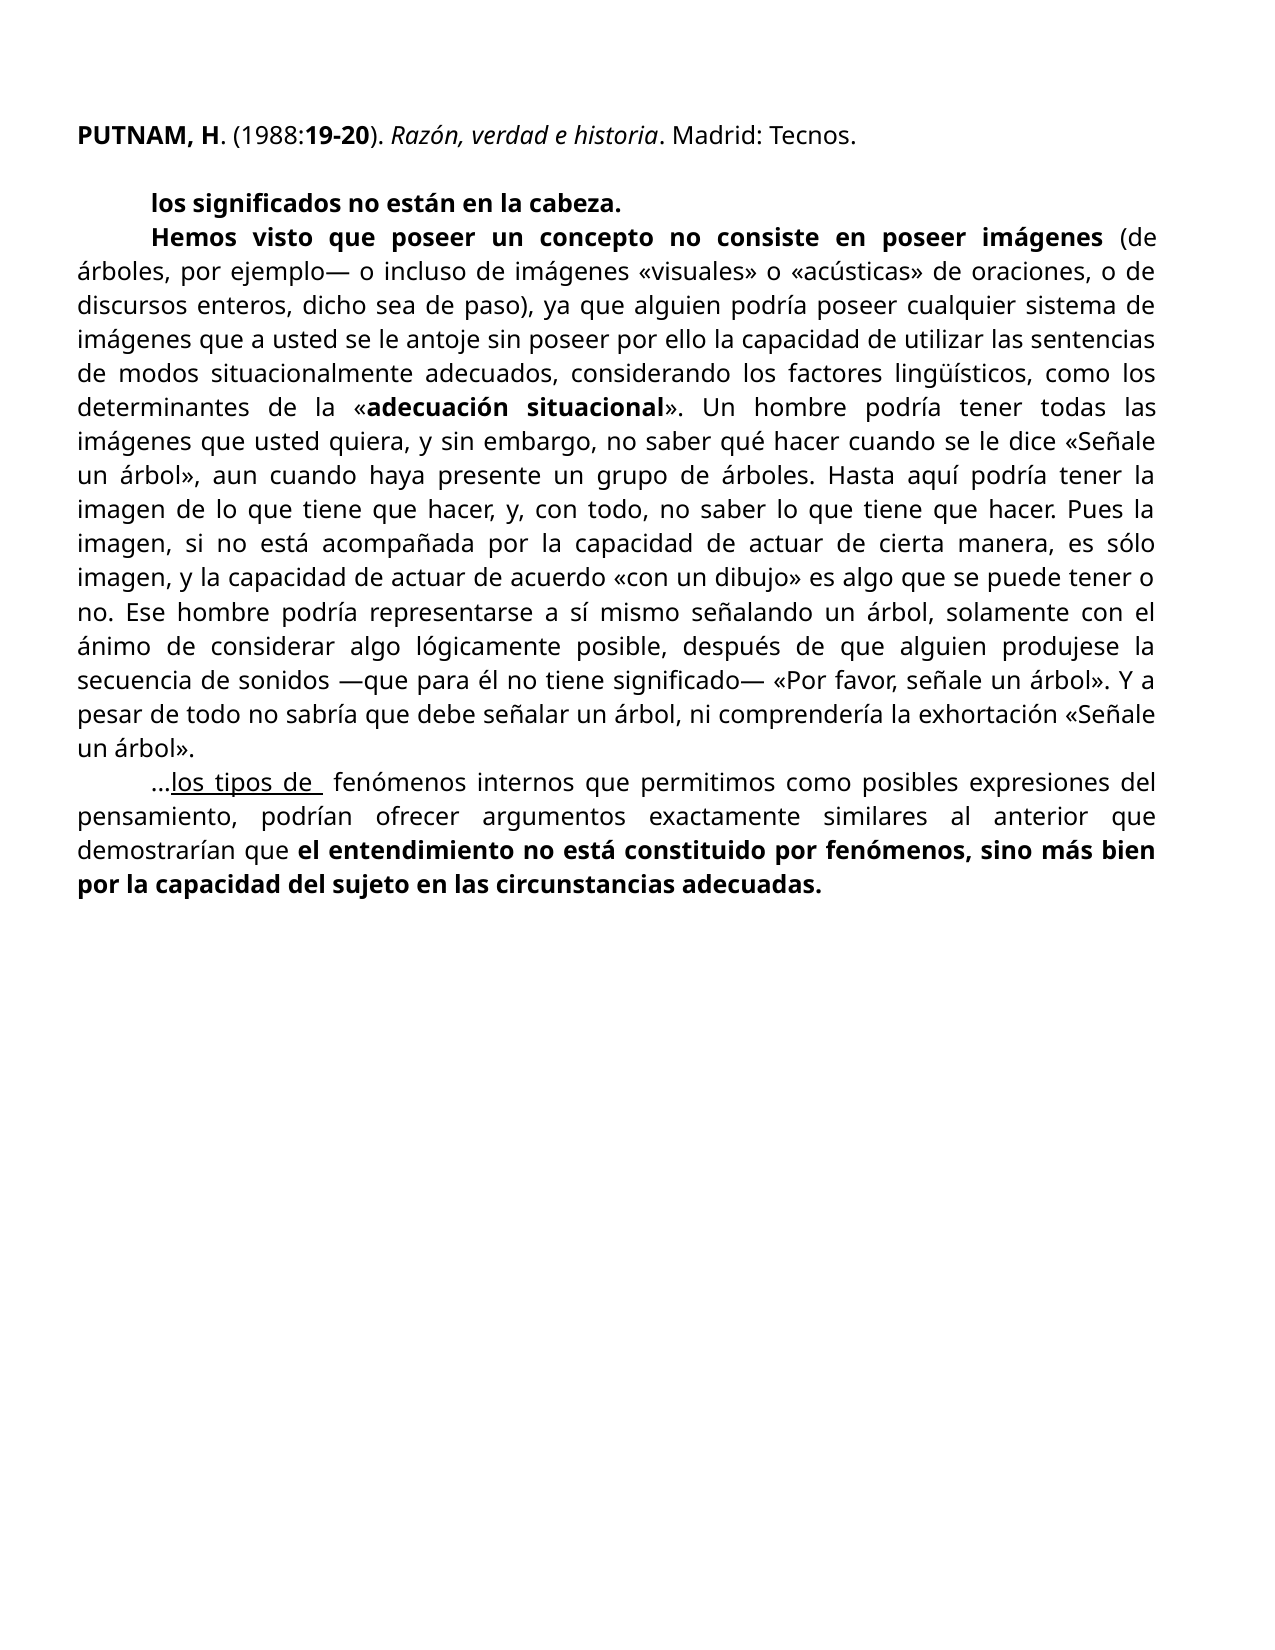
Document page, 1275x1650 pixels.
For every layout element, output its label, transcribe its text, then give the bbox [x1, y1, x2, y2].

text PUTNAM, H. (1988:19-20). Razón, verdad e historia. Madrid: Tecnos. [77, 117, 1157, 151]
text ...los tipos de fenómenos internos que permitimos como posibles expresiones del pensamiento, podrían ofrecer argumentos exactamente similares al anterior que demostrarían que el entendimiento no está constituido por fenómenos, sino más bien por la capacidad del sujeto en las circunstancias adecuadas. [77, 764, 1157, 901]
text los significados no están en la cabeza. [77, 185, 1157, 219]
text Hemos visto que poseer un concepto no consiste en poseer imágenes (de árboles, por ejemplo— o incluso de imágenes «visuales» o «acústicas» de oraciones, o de discursos enteros, dicho sea de paso), ya que alguien podría poseer cualquier sistema de imágenes que a usted se le antoje sin poseer por ello la capacidad de utilizar las sentencias de modos situacionalmente adecuados, considerando los factores lingüísticos, como los determinantes de la «adecuación situacional». Un hombre podría tener todas las imágenes que usted quiera, y sin embargo, no saber qué hacer cuando se le dice «Señale un árbol», aun cuando haya presente un grupo de árboles. Hasta aquí podría tener la imagen de lo que tiene que hacer, y, con todo, no saber lo que tiene que hacer. Pues la imagen, si no está acompañada por la capacidad de actuar de cierta manera, es sólo imagen, y la capacidad de actuar de acuerdo «con un dibujo» es algo que se puede tener o no. Ese hombre podría representarse a sí mismo señalando un árbol, solamente con el ánimo de considerar algo lógicamente posible, después de que alguien produjese la secuencia de sonidos ―que para él no tiene significado― «Por favor, señale un árbol». Y a pesar de todo no sabría que debe señalar un árbol, ni comprendería la exhortación «Señale un árbol». [77, 219, 1157, 764]
